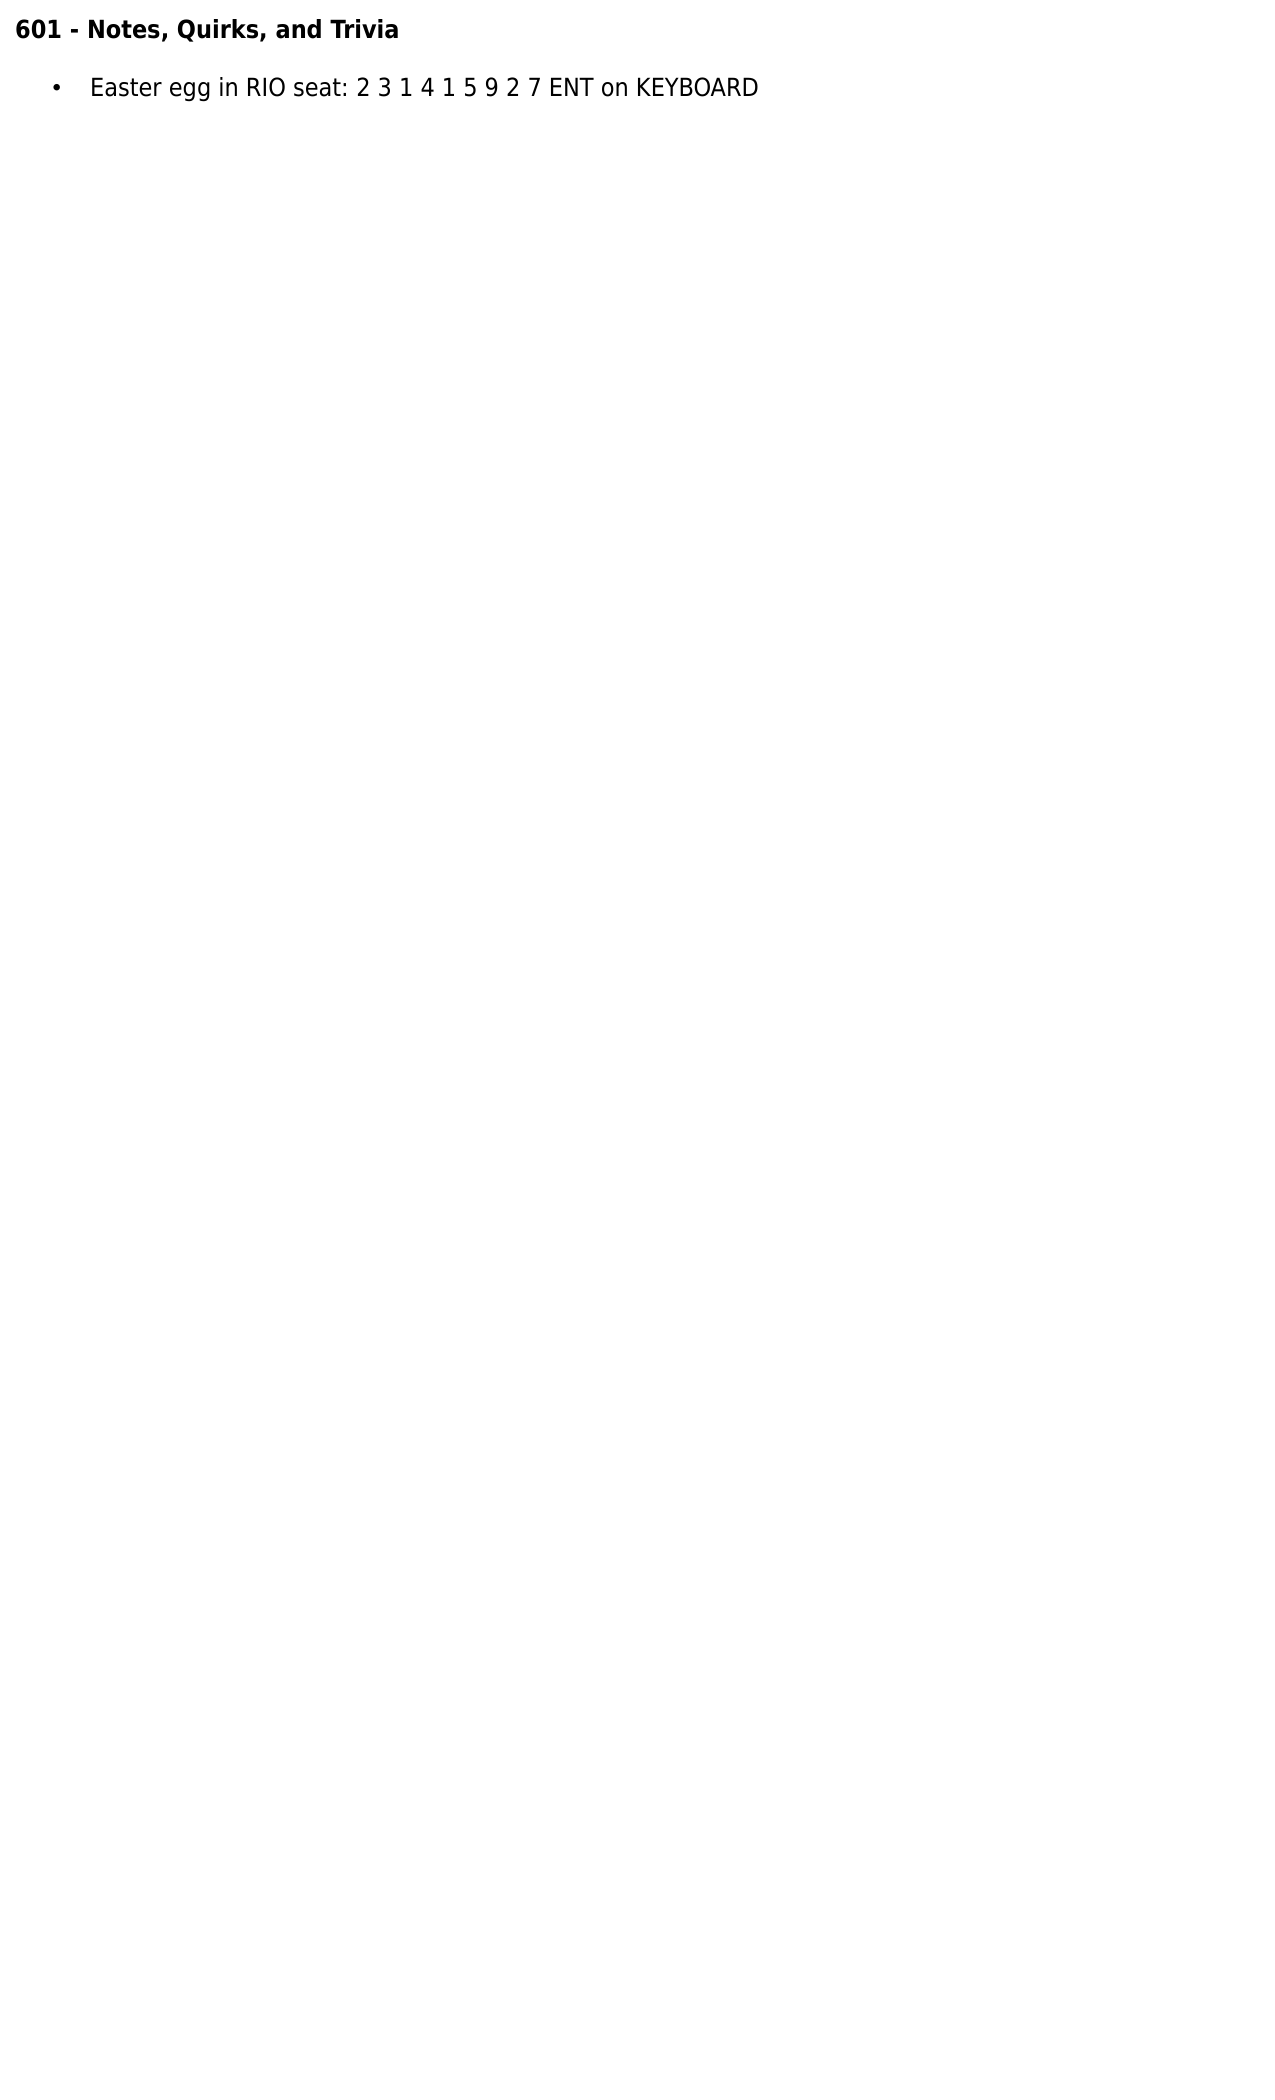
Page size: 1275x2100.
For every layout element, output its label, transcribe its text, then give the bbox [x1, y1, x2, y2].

text 601 - Notes, Quirks, and Trivia [15, 15, 1260, 44]
list Easter egg in RIO seat: 2 3 1 4 1 5 9 2 7 ENT on KEYBOARD [52, 73, 1260, 102]
